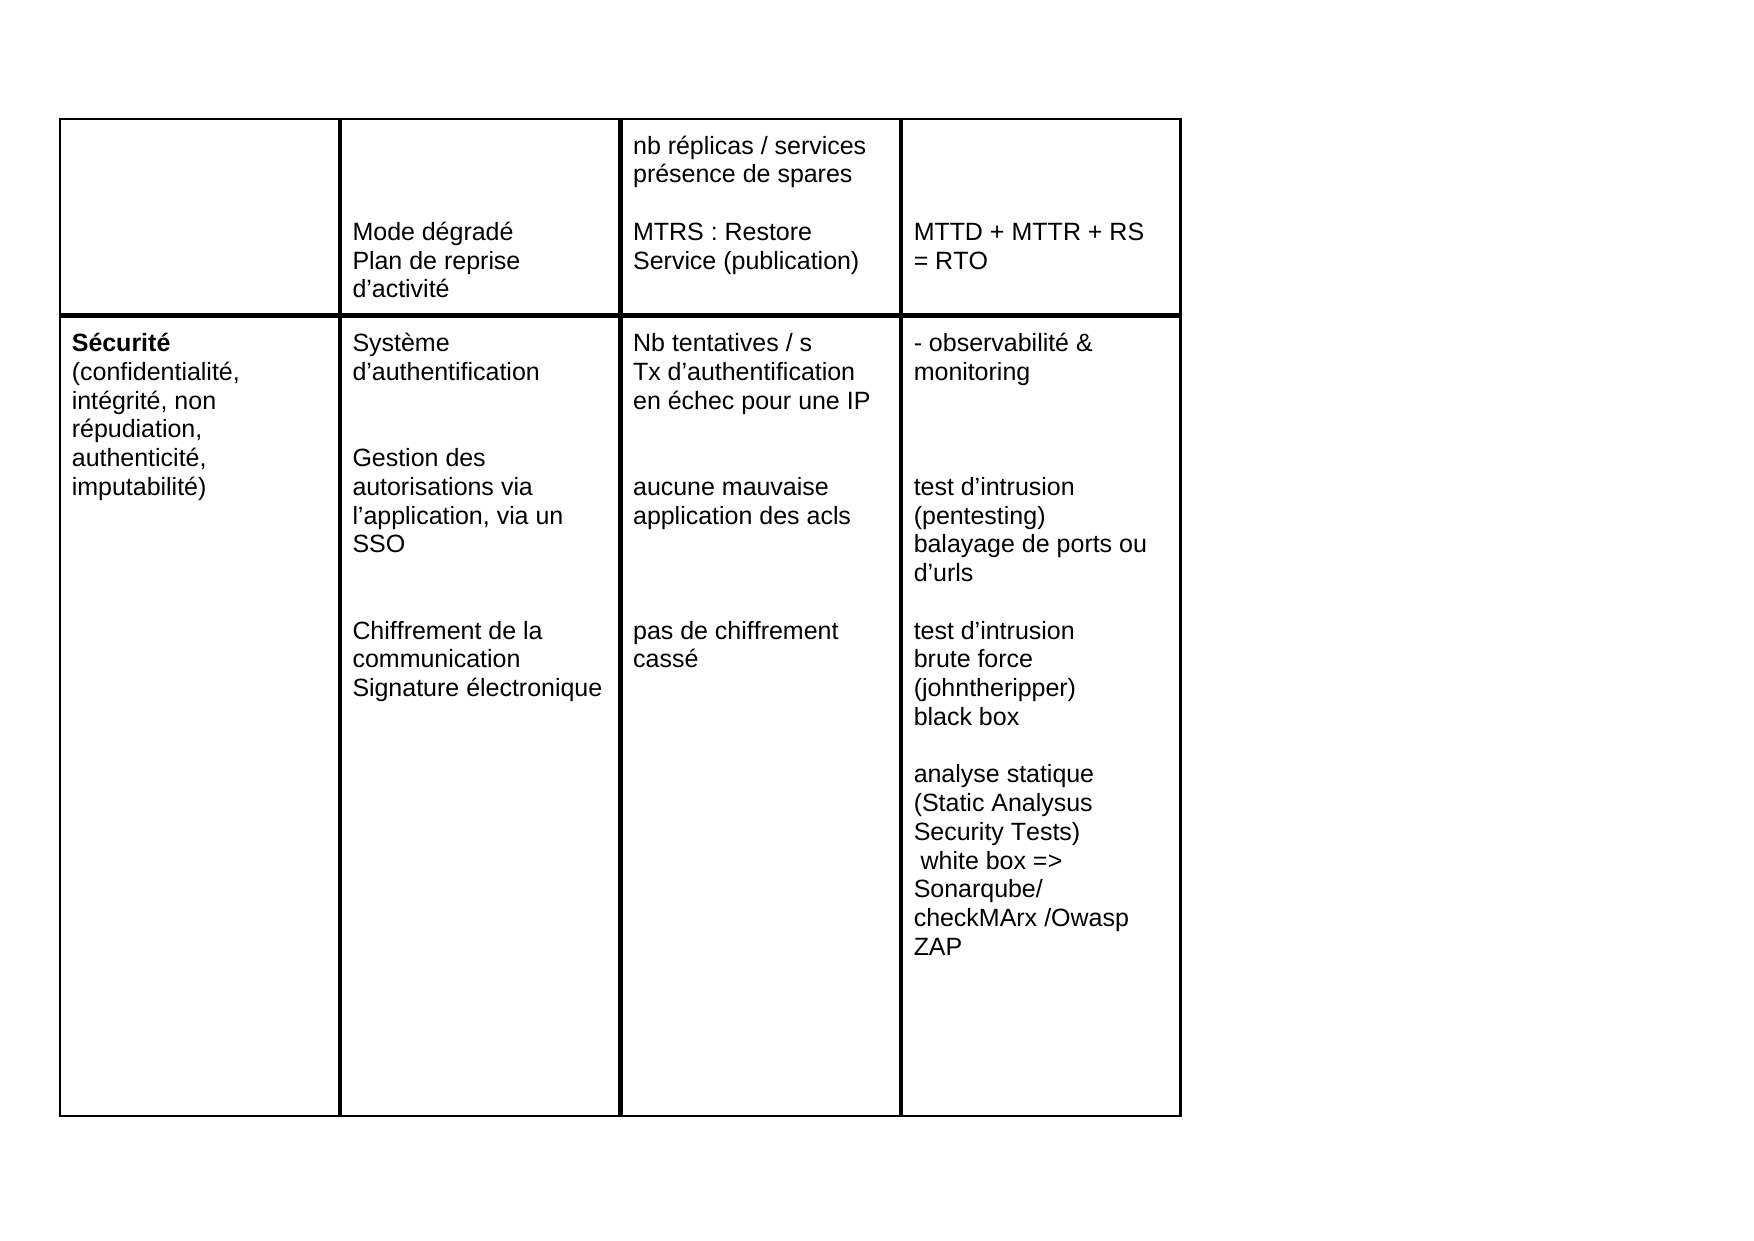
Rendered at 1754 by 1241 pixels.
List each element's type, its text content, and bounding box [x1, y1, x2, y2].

table_cell - observabilité & monitoring test d’intrusion (pentesting) balayage de ports ou d’urls test d’intrusion brute force (johntheripper) black box analyse statique (Static Analysus Security Tests) white box => Sonarqube/ checkMArx /Owasp ZAP [903, 318, 1179, 1115]
table_cell Système d’authentification Gestion des autorisations via l’application, via un SSO Chiffrement de la communication Signature électronique [342, 318, 618, 1115]
table_cell nb réplicas / services présence de spares MTRS : Restore Service (publication) [623, 120, 899, 313]
table_cell MTTD + MTTR + RS = RTO [903, 120, 1179, 313]
table_cell Nb tentatives / s Tx d’authentification en échec pour une IP aucune mauvaise application des acls pas de chiffrement cassé [623, 318, 899, 1115]
table_cell Sécurité (confidentialité, intégrité, non répudiation, authenticité, imputabilité) [61, 318, 338, 1115]
table_cell [61, 120, 338, 313]
table_cell Mode dégradé Plan de reprise d’activité [342, 120, 618, 313]
